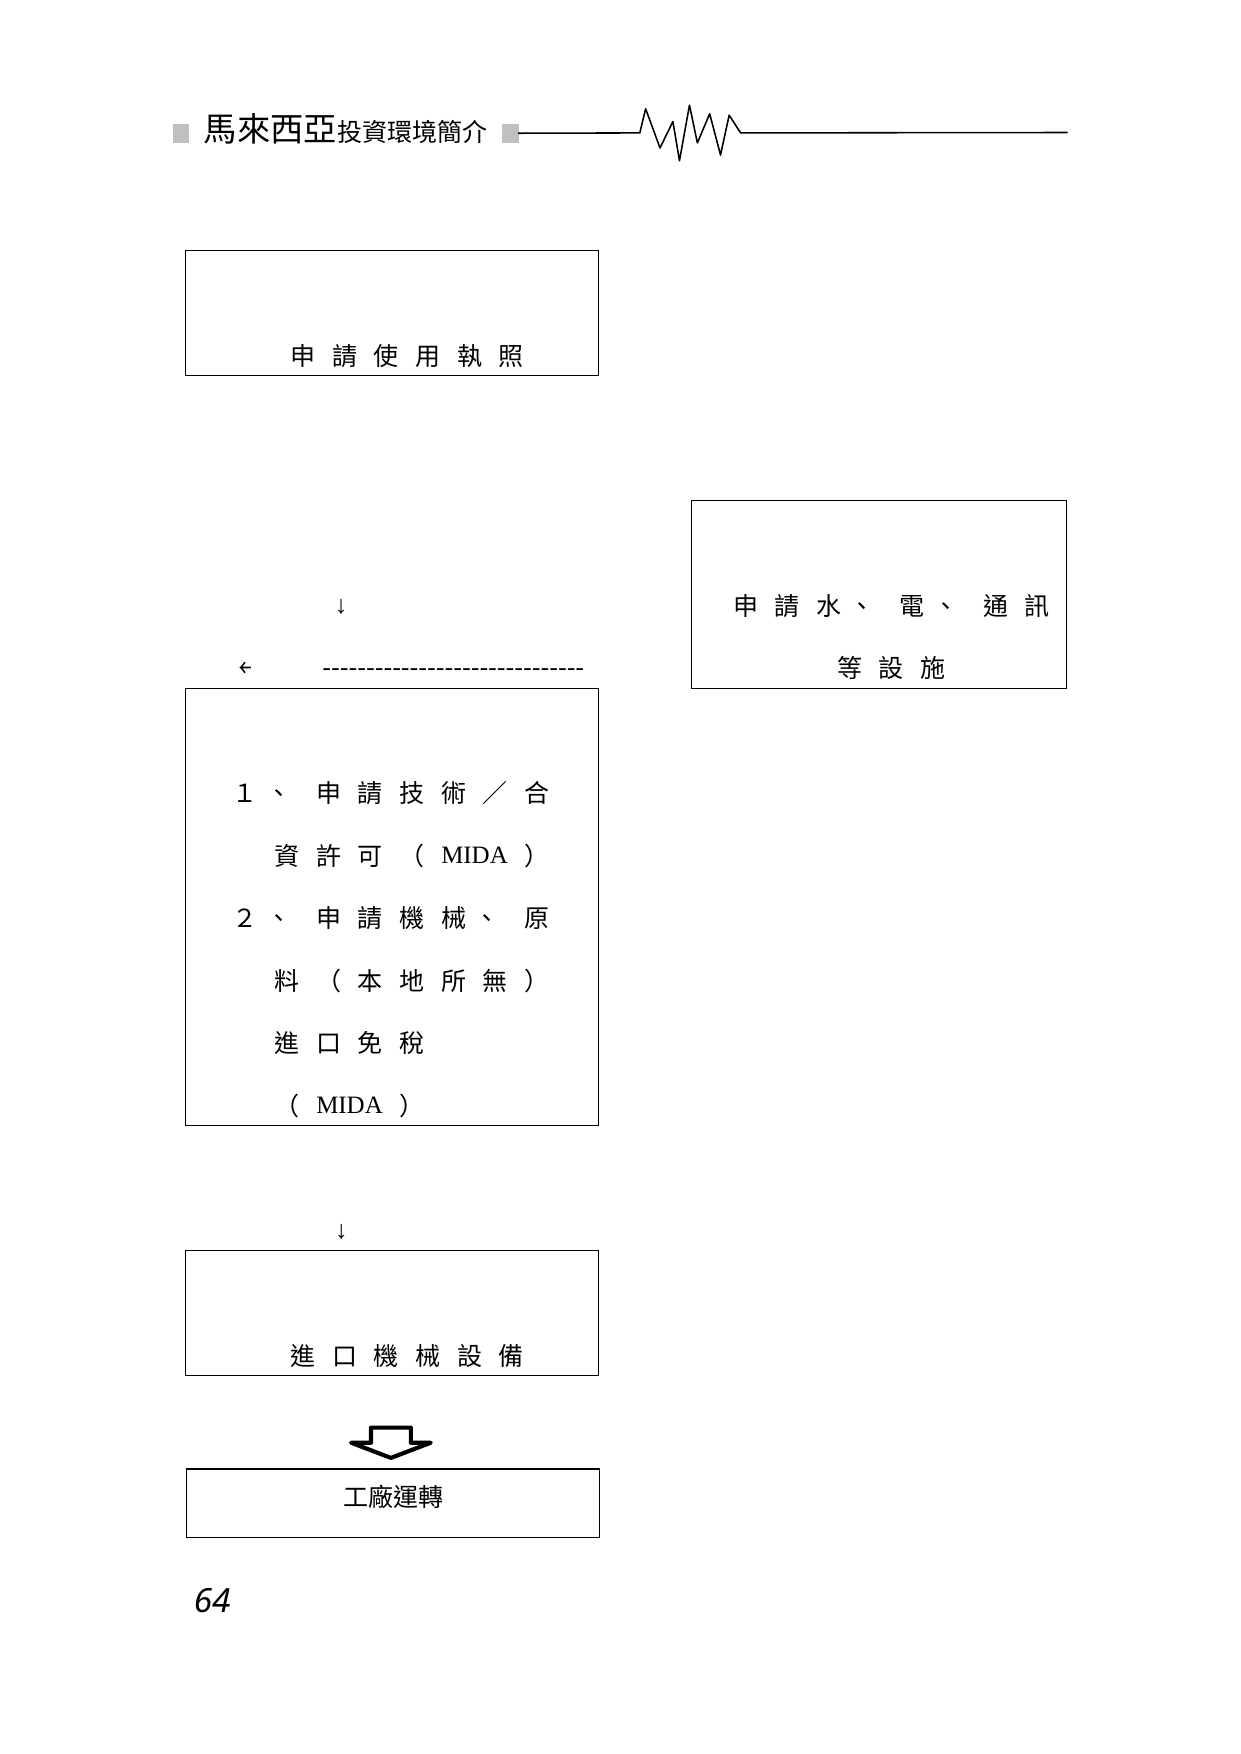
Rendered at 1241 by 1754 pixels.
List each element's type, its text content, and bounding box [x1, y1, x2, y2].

table_header 申請使用執照 [186, 251, 598, 375]
text ↓ [183, 1188, 1058, 1250]
table_header 申請水、電、通訊等設施 [692, 501, 1066, 688]
table_cell [599, 688, 692, 1125]
text 工廠運轉 [202, 1477, 584, 1513]
table_cell １、申請技術／合資許可（MIDA） ２、申請機械、原料（本地所無）進口免稅（MIDA） [186, 689, 598, 1125]
table_header ↓￩------------------------------ [186, 500, 691, 688]
table_header 進口機械設備 [186, 1251, 598, 1375]
table_cell [692, 689, 1067, 1125]
